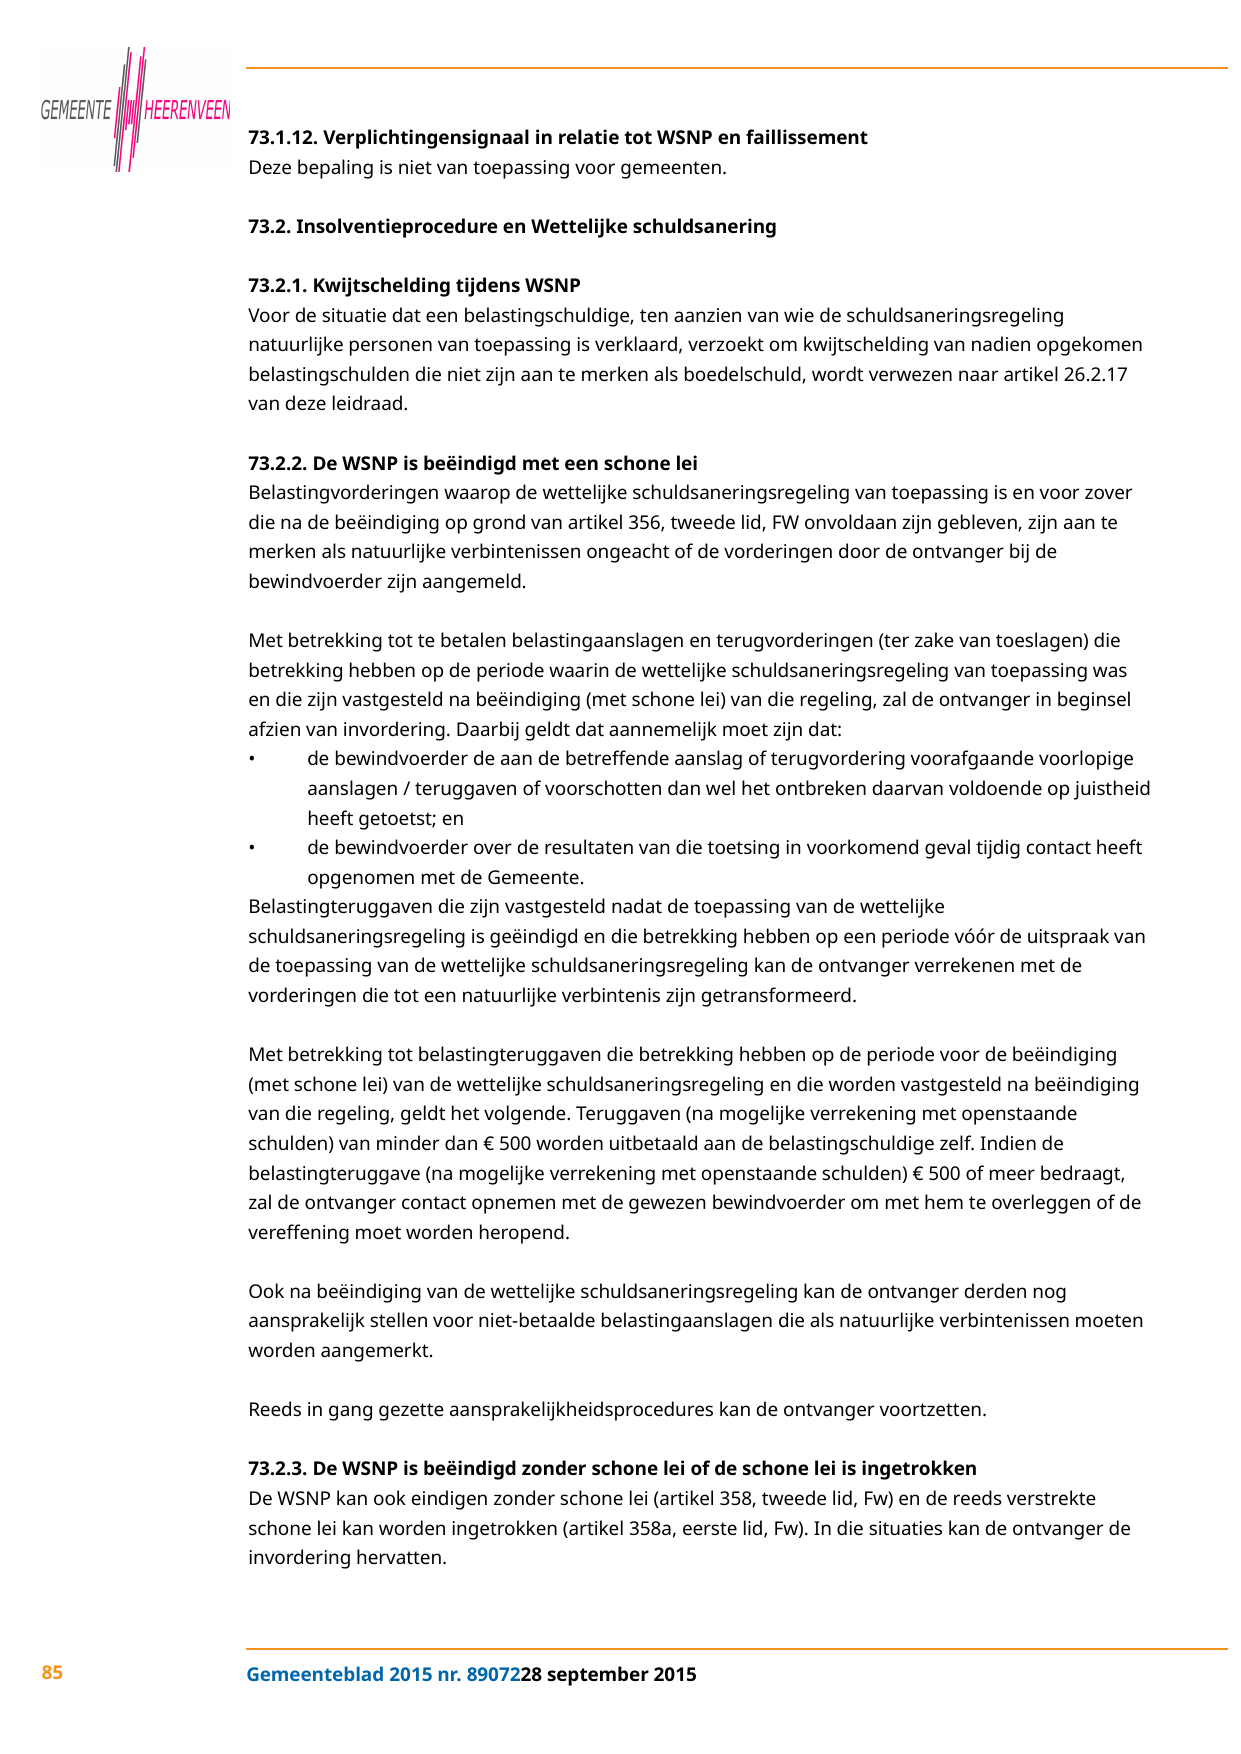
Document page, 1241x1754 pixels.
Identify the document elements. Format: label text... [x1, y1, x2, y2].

text 73.1.12. Verplichtingensignaal in relatie tot WSNP en faillissement [248, 124, 1152, 150]
list de bewindvoerder over de resultaten van die toetsing in voorkomend geval tijdig contact heeft opgenomen met de Gemeente. [248, 834, 1152, 890]
list de bewindvoerder de aan de betreffende aanslag of terugvordering voorafgaande voorlopige aanslagen / teruggaven of voorschotten dan wel het ontbreken daarvan voldoende op juistheid heeft getoetst; en [248, 746, 1152, 831]
text 73.2.2. De WSNP is beëindigd met een schone lei [248, 450, 1152, 476]
text Ook na beëindiging van de wettelijke schuldsaneringsregeling kan de ontvanger derden nog aansprakelijk stellen voor niet-betaalde belastingaanslagen die als natuurlijke verbintenissen moeten worden aangemerkt. [248, 1278, 1152, 1363]
text Met betrekking tot belastingteruggaven die betrekking hebben op de periode voor de beëindiging (met schone lei) van de wettelijke schuldsaneringsregeling en die worden vastgesteld na beëindiging van die regeling, geldt het volgende. Teruggaven (na mogelijke verrekening met openstaande schulden) van minder dan € 500 worden uitbetaald aan de belastingschuldige zelf. Indien de belastingteruggave (na mogelijke verrekening met openstaande schulden) € 500 of meer bedraagt, zal de ontvanger contact opnemen met de gewezen bewindvoerder om met hem te overleggen of de vereffening moet worden heropend. [248, 1041, 1152, 1245]
text 73.2.3. De WSNP is beëindigd zonder schone lei of de schone lei is ingetrokken [248, 1456, 1152, 1481]
text Reeds in gang gezette aansprakelijkheidsprocedures kan de ontvanger voortzetten. [248, 1396, 1152, 1422]
text Deze bepaling is niet van toepassing voor gemeenten. [248, 154, 1152, 180]
text Voor de situatie dat een belastingschuldige, ten aanzien van wie de schuldsaneringsregeling natuurlijke personen van toepassing is verklaard, verzoekt om kwijtschelding van nadien opgekomen belastingschulden die niet zijn aan te merken als boedelschuld, wordt verwezen naar artikel 26.2.17 van deze leidraad. [248, 302, 1152, 416]
picture [41, 47, 231, 172]
text De WSNP kan ook eindigen zonder schone lei (artikel 358, tweede lid, Fw) en de reeds verstrekte schone lei kan worden ingetrokken (artikel 358a, eerste lid, Fw). In die situaties kan de ontvanger de invordering hervatten. [248, 1485, 1152, 1570]
text Met betrekking tot te betalen belastingaanslagen en terugvorderingen (ter zake van toeslagen) die betrekking hebben op de periode waarin de wettelijke schuldsaneringsregeling van toepassing was en die zijn vastgesteld na beëindiging (met schone lei) van die regeling, zal de ontvanger in beginsel afzien van invordering. Daarbij geldt dat aannemelijk moet zijn dat: [248, 627, 1152, 742]
text 73.2.1. Kwijtschelding tijdens WSNP [248, 272, 1152, 298]
text Belastingteruggaven die zijn vastgesteld nadat de toepassing van de wettelijke schuldsaneringsregeling is geëindigd en die betrekking hebben op een periode vóór de uitspraak van de toepassing van de wettelijke schuldsaneringsregeling kan de ontvanger verrekenen met de vorderingen die tot een natuurlijke verbintenis zijn getransformeerd. [248, 893, 1152, 1008]
text Belastingvorderingen waarop de wettelijke schuldsaneringsregeling van toepassing is en voor zover die na de beëindiging op grond van artikel 356, tweede lid, FW onvoldaan zijn gebleven, zijn aan te merken als natuurlijke verbintenissen ongeacht of de vorderingen door de ontvanger bij de bewindvoerder zijn aangemeld. [248, 479, 1152, 594]
text 73.2. Insolventieprocedure en Wettelijke schuldsanering [248, 213, 1152, 239]
